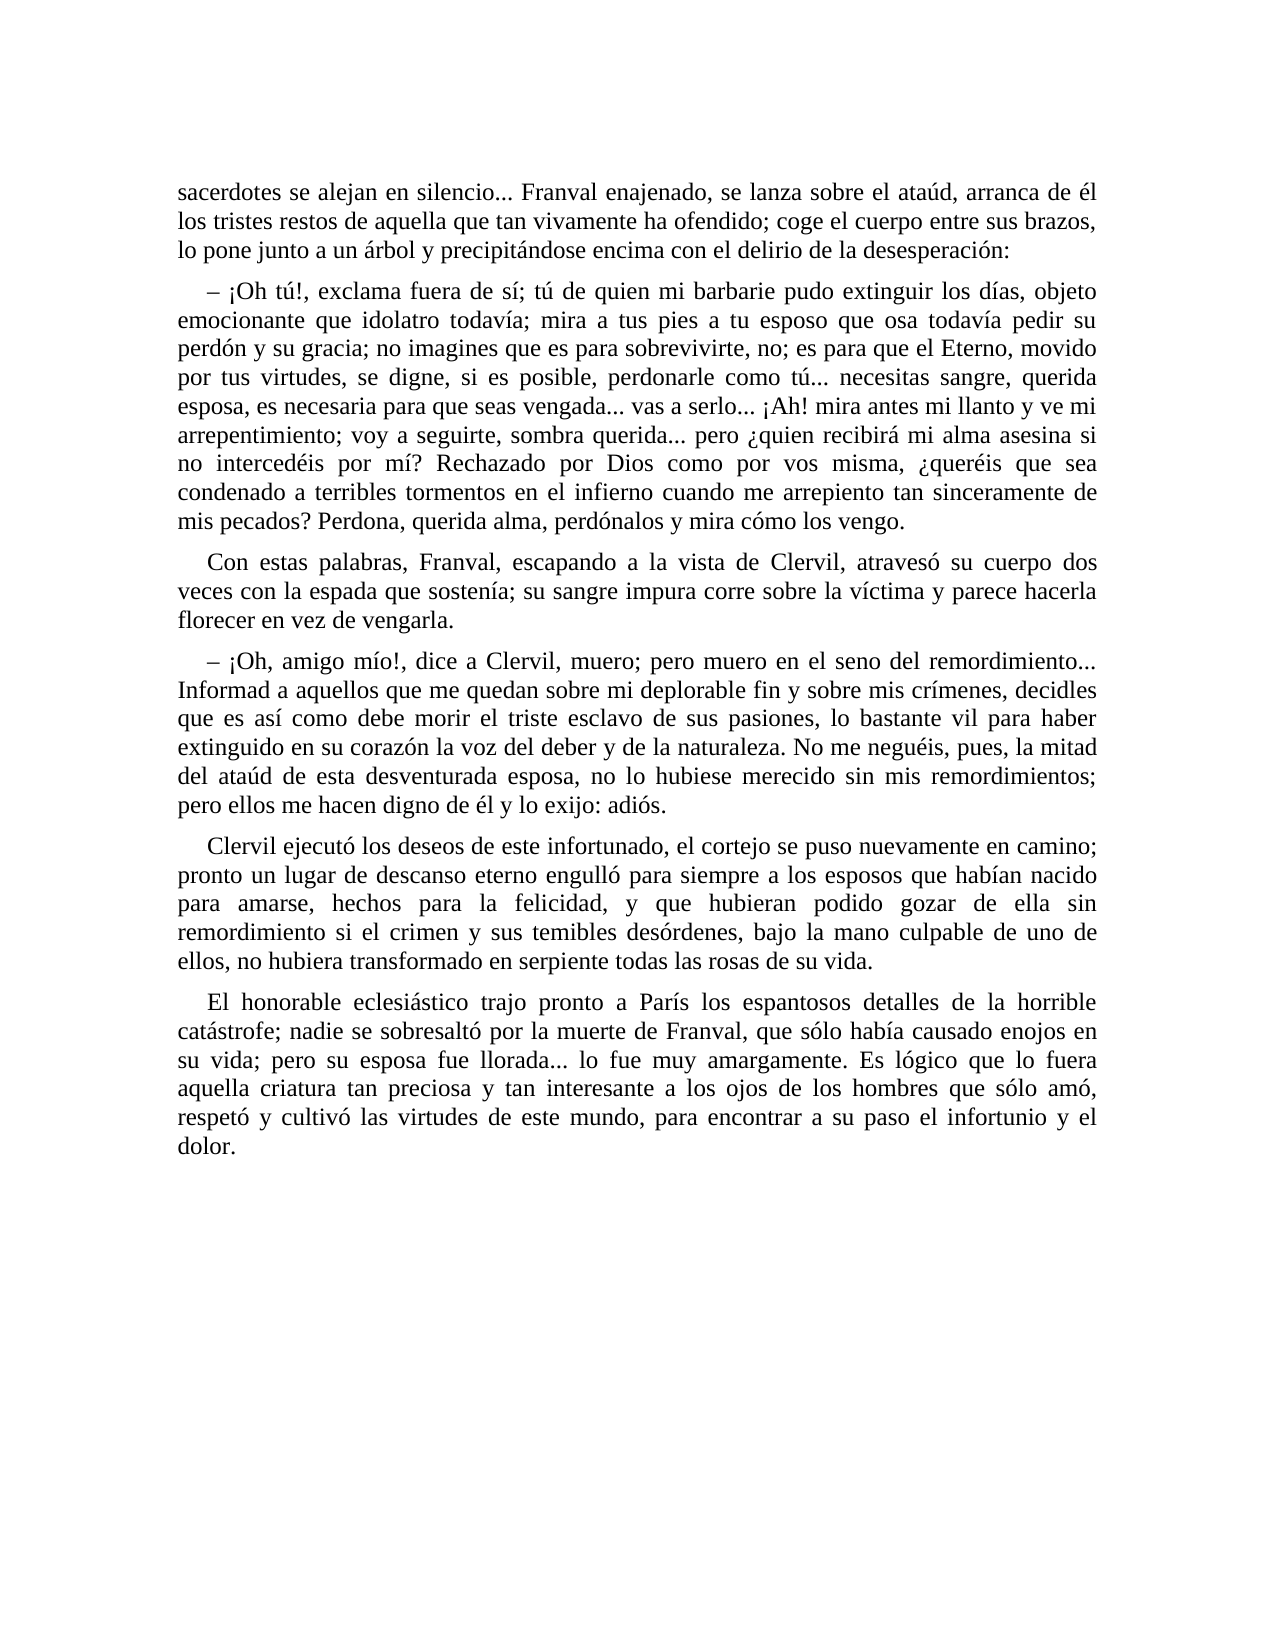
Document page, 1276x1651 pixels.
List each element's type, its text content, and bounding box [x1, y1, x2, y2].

text – ¡Oh, amigo mío!, dice a Clervil, muero; pero muero en el seno del remordimiento... Informad a aquellos que me quedan sobre mi deplorable fin y sobre mis crímenes, decidles que es así como debe morir el triste esclavo de sus pasiones, lo bastante vil para haber extinguido en su corazón la voz del deber y de la naturaleza. No me neguéis, pues, la mitad del ataúd de esta desventurada esposa, no lo hubiese merecido sin mis remordimientos; pero ellos me hacen digno de él y lo exijo: adiós. [177, 646, 1098, 818]
text El honorable eclesiástico trajo pronto a París los espantosos detalles de la horrible catástrofe; nadie se sobresaltó por la muerte de Franval, que sólo había causado enojos en su vida; pero su esposa fue llorada... lo fue muy amargamente. Es lógico que lo fuera aquella criatura tan preciosa y tan interesante a los ojos de los hombres que sólo amó, respetó y cultivó las virtudes de este mundo, para encontrar a su paso el infortunio y el dolor. [177, 987, 1098, 1160]
text – ¡Oh tú!, exclama fuera de sí; tú de quien mi barbarie pudo extinguir los días, objeto emocionante que idolatro todavía; mira a tus pies a tu esposo que osa todavía pedir su perdón y su gracia; no imagines que es para sobrevivirte, no; es para que el Eterno, movido por tus virtudes, se digne, si es posible, perdonarle como tú... necesitas sangre, querida esposa, es necesaria para que seas vengada... vas a serlo... ¡Ah! mira antes mi llanto y ve mi arrepentimiento; voy a seguirte, sombra querida... pero ¿quien recibirá mi alma asesina si no intercedéis por mí? Rechazado por Dios como por vos misma, ¿queréis que sea condenado a terribles tormentos en el infierno cuando me arrepiento tan sinceramente de mis pecados? Perdona, querida alma, perdónalos y mira cómo los vengo. [177, 276, 1098, 535]
text Clervil ejecutó los deseos de este infortunado, el cortejo se puso nuevamente en camino; pronto un lugar de descanso eterno engulló para siempre a los esposos que habían nacido para amarse, hechos para la felicidad, y que hubieran podido gozar de ella sin remordimiento si el crimen y sus temibles desórdenes, bajo la mano culpable de uno de ellos, no hubiera transformado en serpiente todas las rosas de su vida. [177, 831, 1098, 975]
text Con estas palabras, Franval, escapando a la vista de Clervil, atravesó su cuerpo dos veces con la espada que sostenía; su sangre impura corre sobre la víctima y parece hacerla florecer en vez de vengarla. [177, 547, 1098, 633]
text sacerdotes se alejan en silencio... Franval enajenado, se lanza sobre el ataúd, arranca de él los tristes restos de aquella que tan vivamente ha ofendido; coge el cuerpo entre sus brazos, lo pone junto a un árbol y precipitándose encima con el delirio de la desesperación: [177, 177, 1098, 263]
